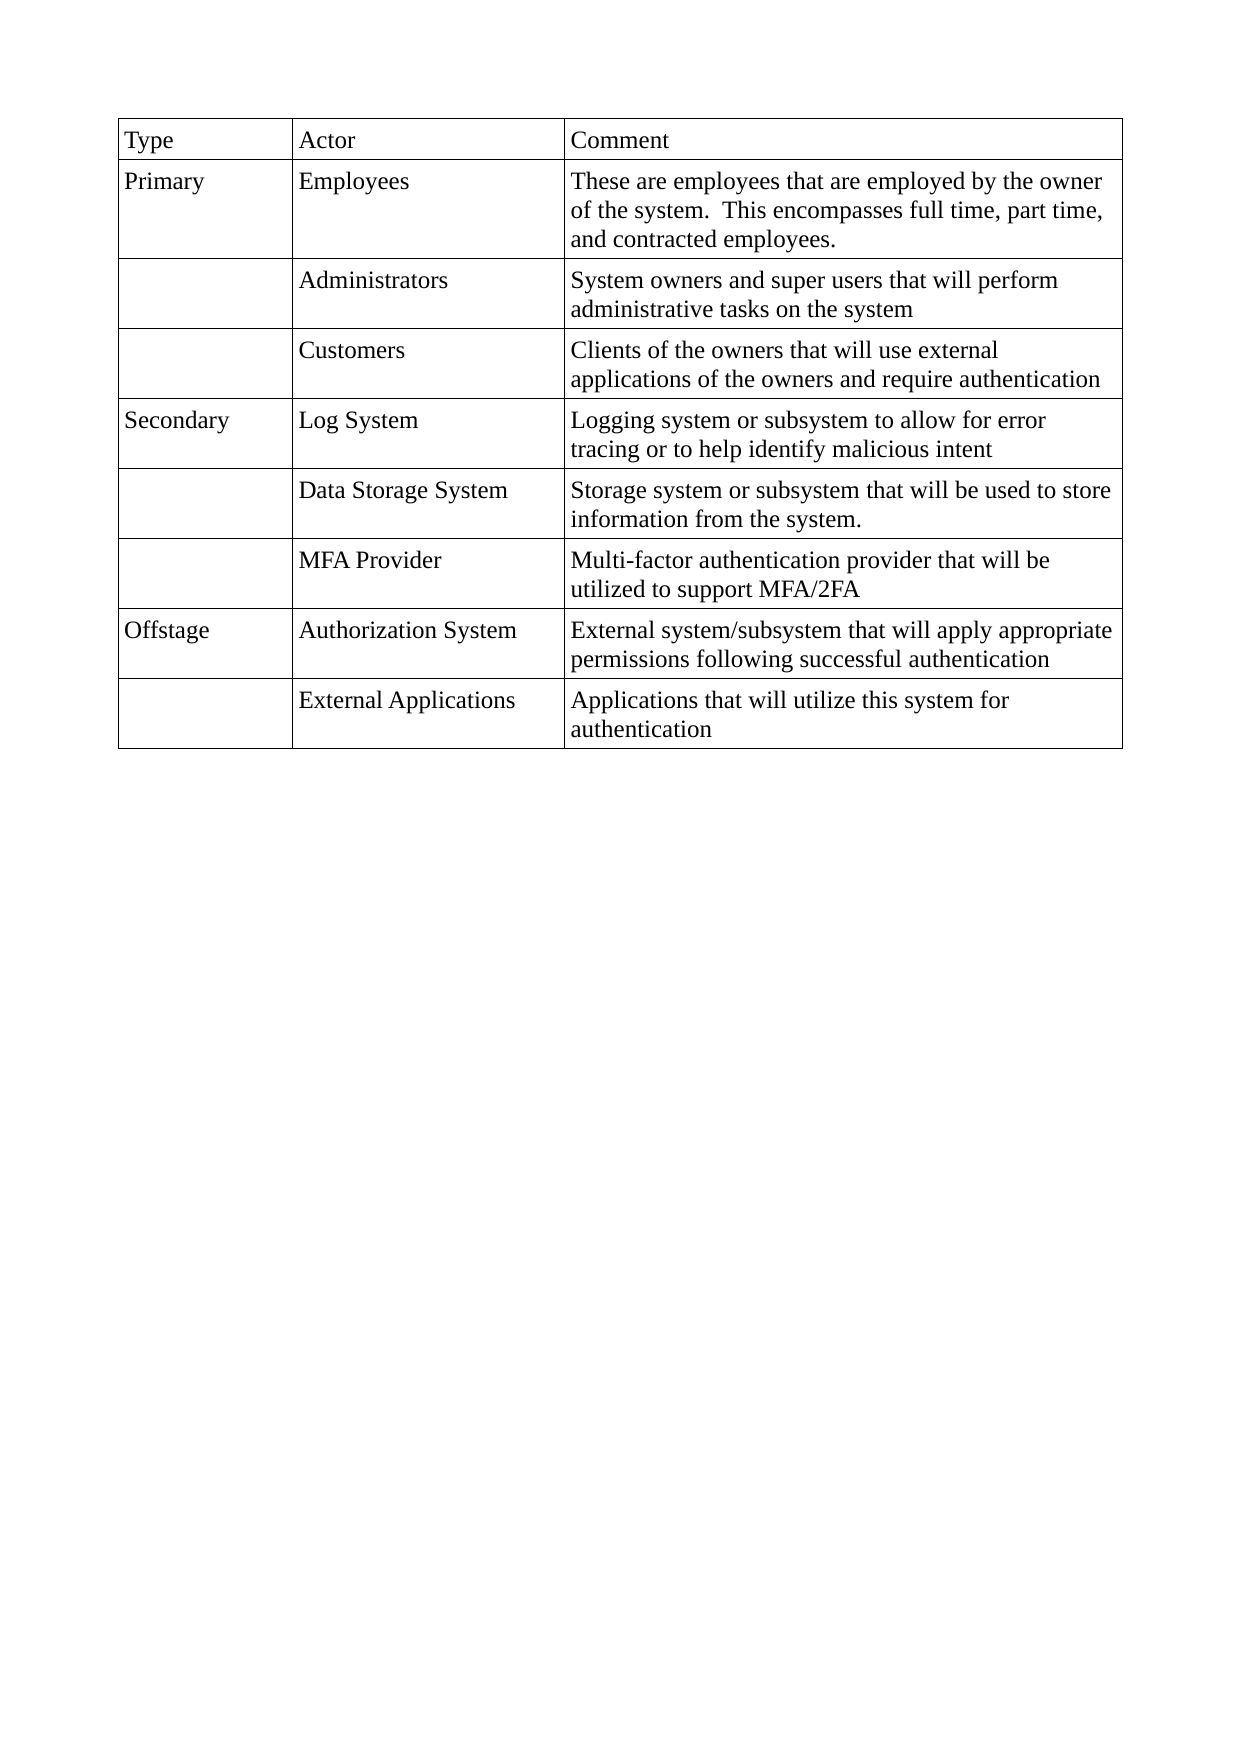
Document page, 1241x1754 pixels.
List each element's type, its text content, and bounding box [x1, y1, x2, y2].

table_cell [119, 679, 292, 748]
table_cell Authorization System [293, 609, 564, 678]
table_cell Log System [293, 399, 564, 468]
table_cell [119, 469, 292, 538]
table_cell MFA Provider [293, 539, 564, 608]
table_cell System owners and super users that will perform administrative tasks on the system [565, 259, 1122, 328]
table_header Actor [293, 119, 564, 159]
table_cell [119, 539, 292, 608]
table_cell Customers [293, 329, 564, 398]
table_cell External Applications [293, 679, 564, 748]
table_cell Clients of the owners that will use external applications of the owners and require authentication [565, 329, 1122, 398]
table_cell These are employees that are employed by the owner of the system. This encompasses full time, part time, and contracted employees. [565, 160, 1122, 258]
table_cell Storage system or subsystem that will be used to store information from the system. [565, 469, 1122, 538]
table_cell Data Storage System [293, 469, 564, 538]
table_cell [119, 329, 292, 398]
table_cell Multi-factor authentication provider that will be utilized to support MFA/2FA [565, 539, 1122, 608]
table_cell [119, 259, 292, 328]
table_cell Offstage [119, 609, 292, 678]
table_header Type [119, 119, 292, 159]
table_cell Secondary [119, 399, 292, 468]
table_cell External system/subsystem that will apply appropriate permissions following successful authentication [565, 609, 1122, 678]
table_cell Logging system or subsystem to allow for error tracing or to help identify malicious intent [565, 399, 1122, 468]
table_cell Employees [293, 160, 564, 258]
table_cell Applications that will utilize this system for authentication [565, 679, 1122, 748]
table_cell Primary [119, 160, 292, 258]
table_header Comment [565, 119, 1122, 159]
table_cell Administrators [293, 259, 564, 328]
